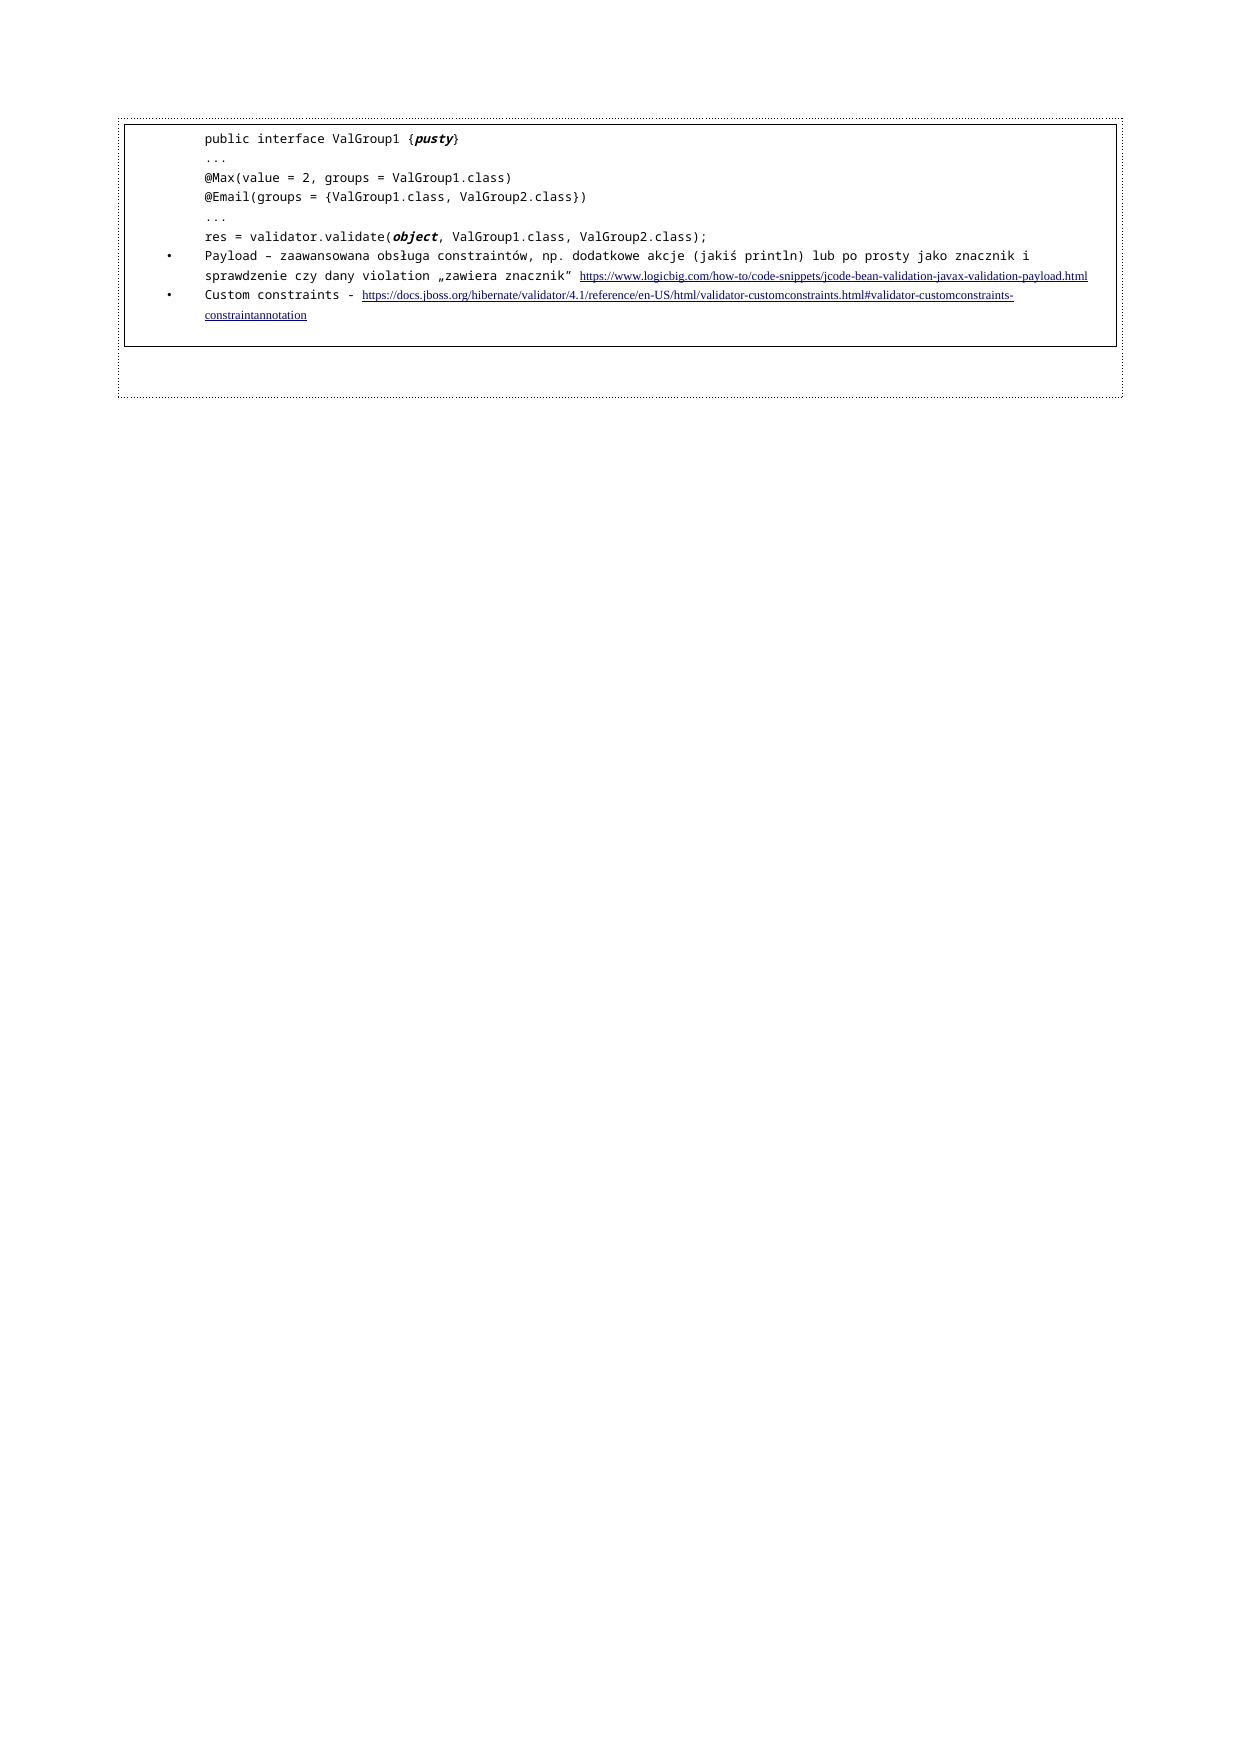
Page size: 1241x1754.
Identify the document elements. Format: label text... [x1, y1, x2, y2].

table_cell [118, 118, 1122, 397]
table_cell public interface ValGroup1 {pusty} ... @Max(value = 2, groups = ValGroup1.class) @Email(groups = {ValGroup1.class, ValGroup2.class}) ... res = validator.validate(object, ValGroup1.class, ValGroup2.class); Payload – zaawansowana obsługa constraintów, np. dodatkowe akcje (jakiś println) lub po prosty jako znacznik i sprawdzenie czy dany violation „zawiera znacznik” https://www.logicbig.com/how-to/code-snippets/jcode-bean-validation-javax-validation-payload.html Custom constraints - https://docs.jboss.org/hibernate/validator/4.1/reference/en-US/html/validator-customconstraints.html#validator-customconstraints-constraintannotation [125, 125, 1116, 346]
